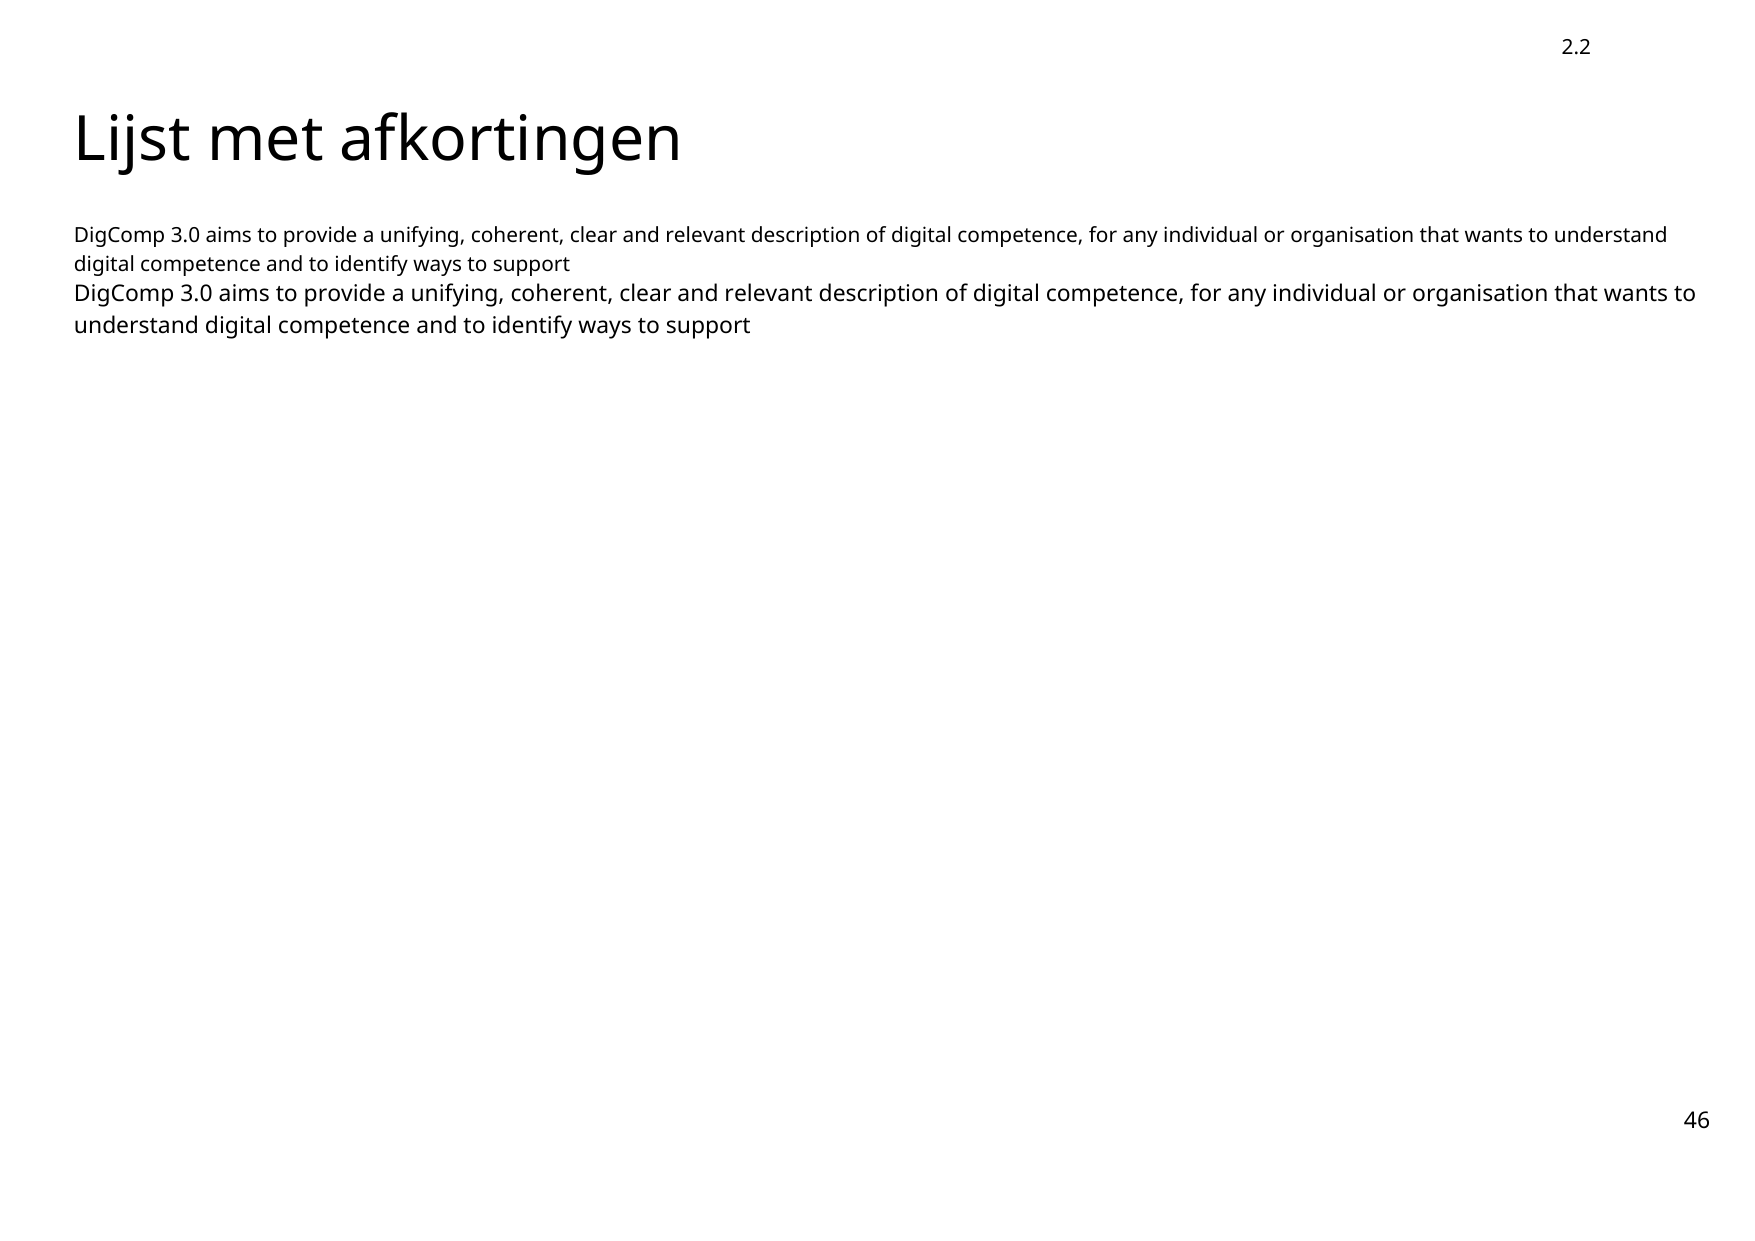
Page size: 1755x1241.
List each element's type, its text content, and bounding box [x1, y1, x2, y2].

text DigComp 3.0 aims to provide a unifying, coherent, clear and relevant description of digital competence, for any individual or organisation that wants to understand digital competence and to identify ways to support [74, 221, 1710, 277]
text DigComp 3.0 aims to provide a unifying, coherent, clear and relevant description of digital competence, for any individual or organisation that wants to understand digital competence and to identify ways to support [74, 277, 1710, 340]
subtitle Lijst met afkortingen [74, 93, 1710, 179]
